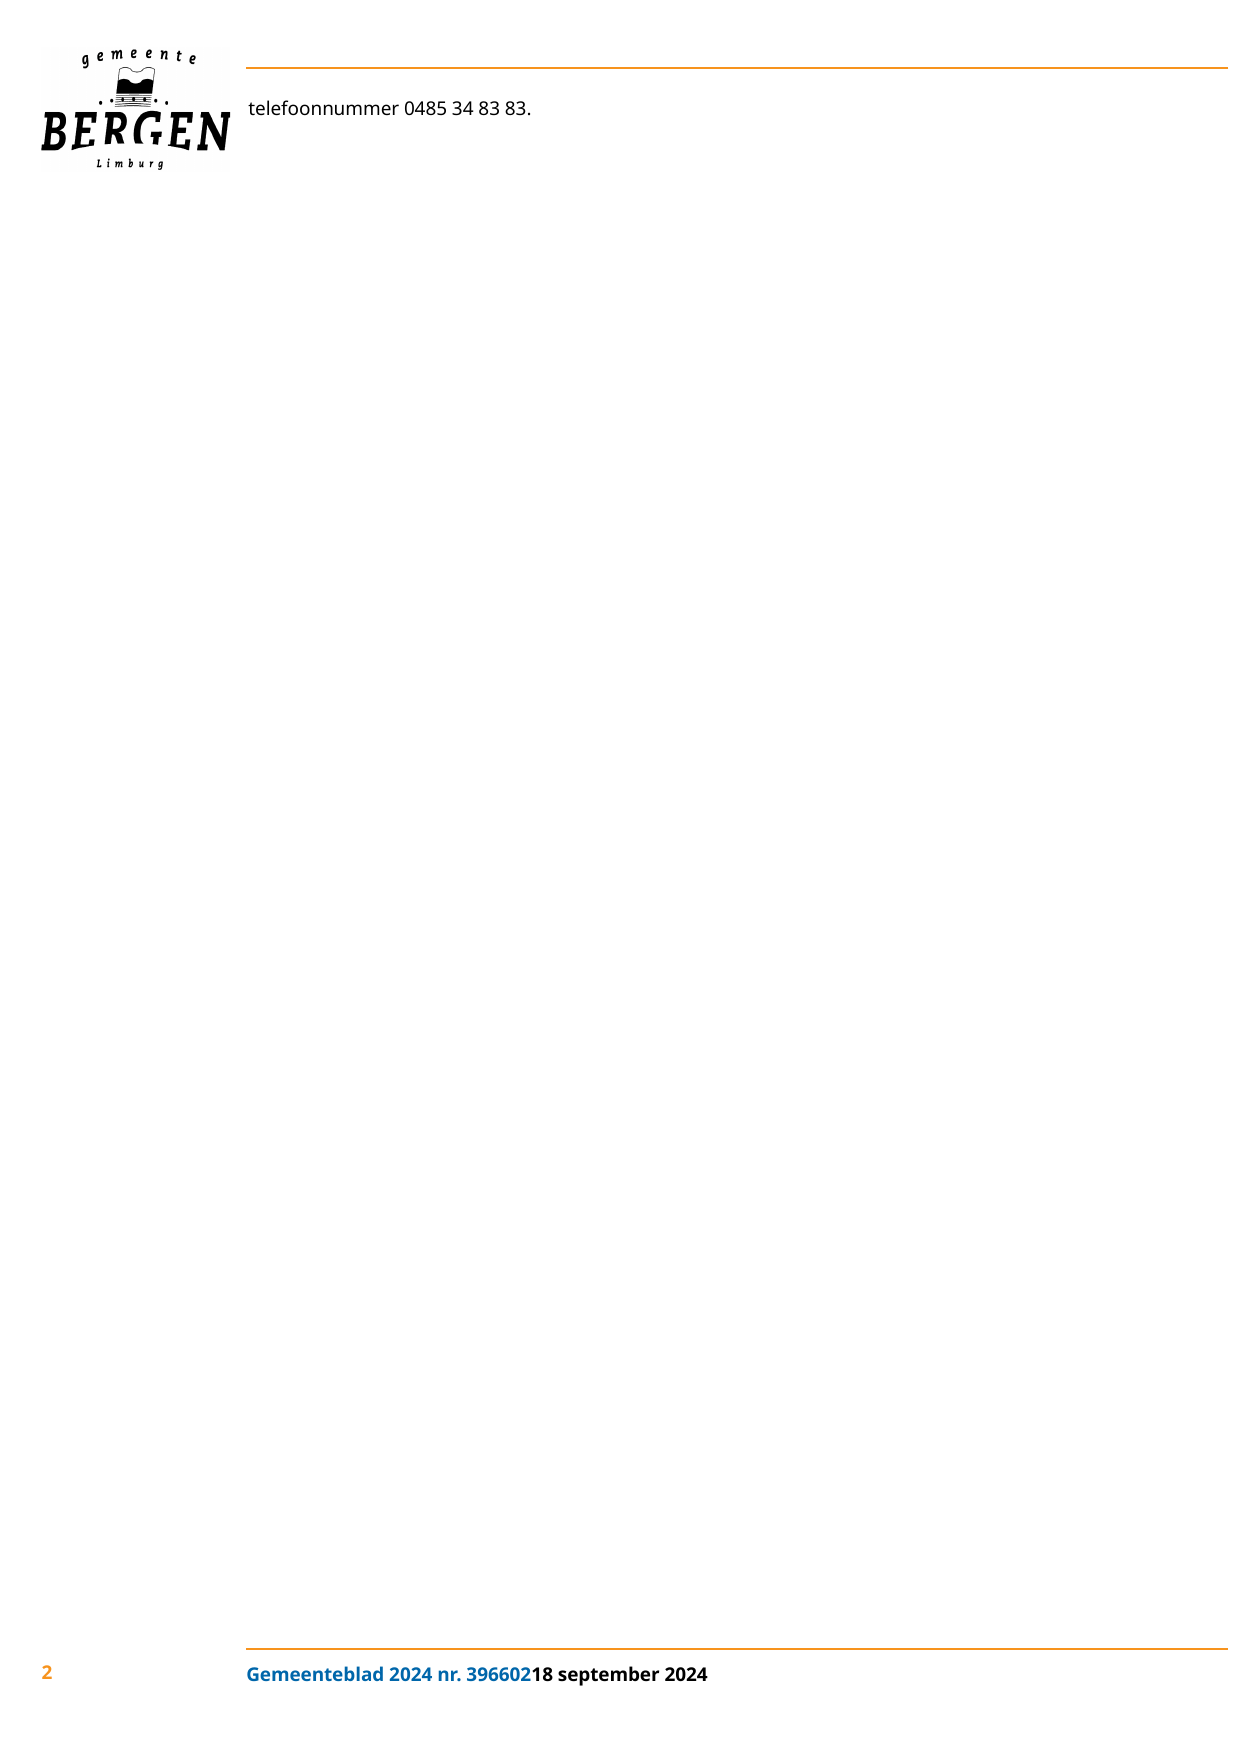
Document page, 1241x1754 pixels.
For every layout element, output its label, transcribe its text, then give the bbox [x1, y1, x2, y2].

text telefoonnummer 0485 34 83 83. [248, 95, 1152, 121]
picture [41, 47, 231, 172]
